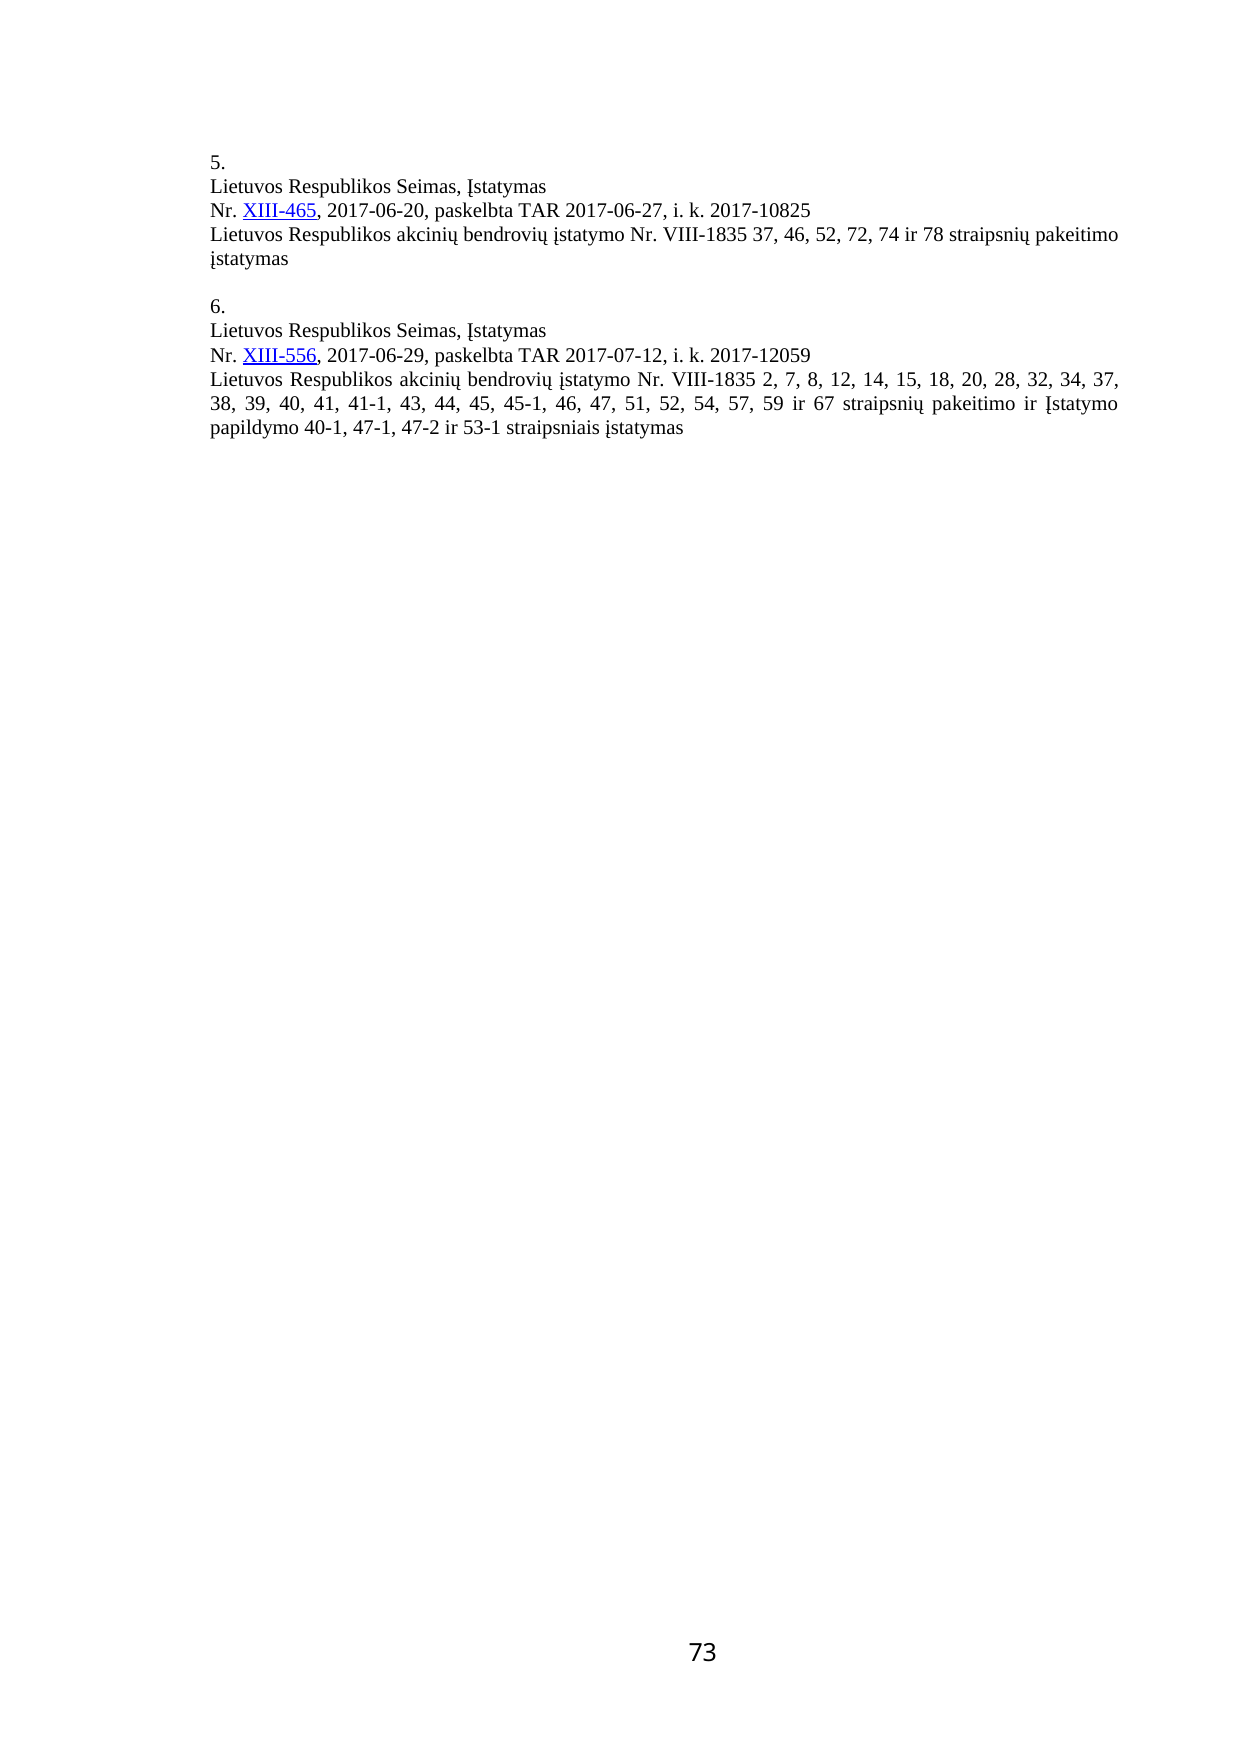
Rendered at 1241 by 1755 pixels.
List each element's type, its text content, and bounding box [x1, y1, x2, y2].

text Nr. XIII-465, 2017-06-20, paskelbta TAR 2017-06-27, i. k. 2017-10825 [210, 198, 1120, 222]
text Lietuvos Respublikos akcinių bendrovių įstatymo Nr. VIII-1835 2, 7, 8, 12, 14, 15, 18, 20, 28, 32, 34, 37, 38, 39, 40, 41, 41-1, 43, 44, 45, 45-1, 46, 47, 51, 52, 54, 57, 59 ir 67 straipsnių pakeitimo ir Įstatymo papildymo 40-1, 47-1, 47-2 ir 53-1 straipsniais įstatymas [210, 367, 1120, 439]
text Lietuvos Respublikos Seimas, Įstatymas [210, 174, 1120, 198]
text Nr. XIII-556, 2017-06-29, paskelbta TAR 2017-07-12, i. k. 2017-12059 [210, 342, 1120, 367]
text 5. [210, 150, 1120, 174]
text Lietuvos Respublikos Seimas, Įstatymas [210, 318, 1120, 342]
text Lietuvos Respublikos akcinių bendrovių įstatymo Nr. VIII-1835 37, 46, 52, 72, 74 ir 78 straipsnių pakeitimo įstatymas [210, 222, 1120, 270]
text 6. [210, 294, 1120, 318]
